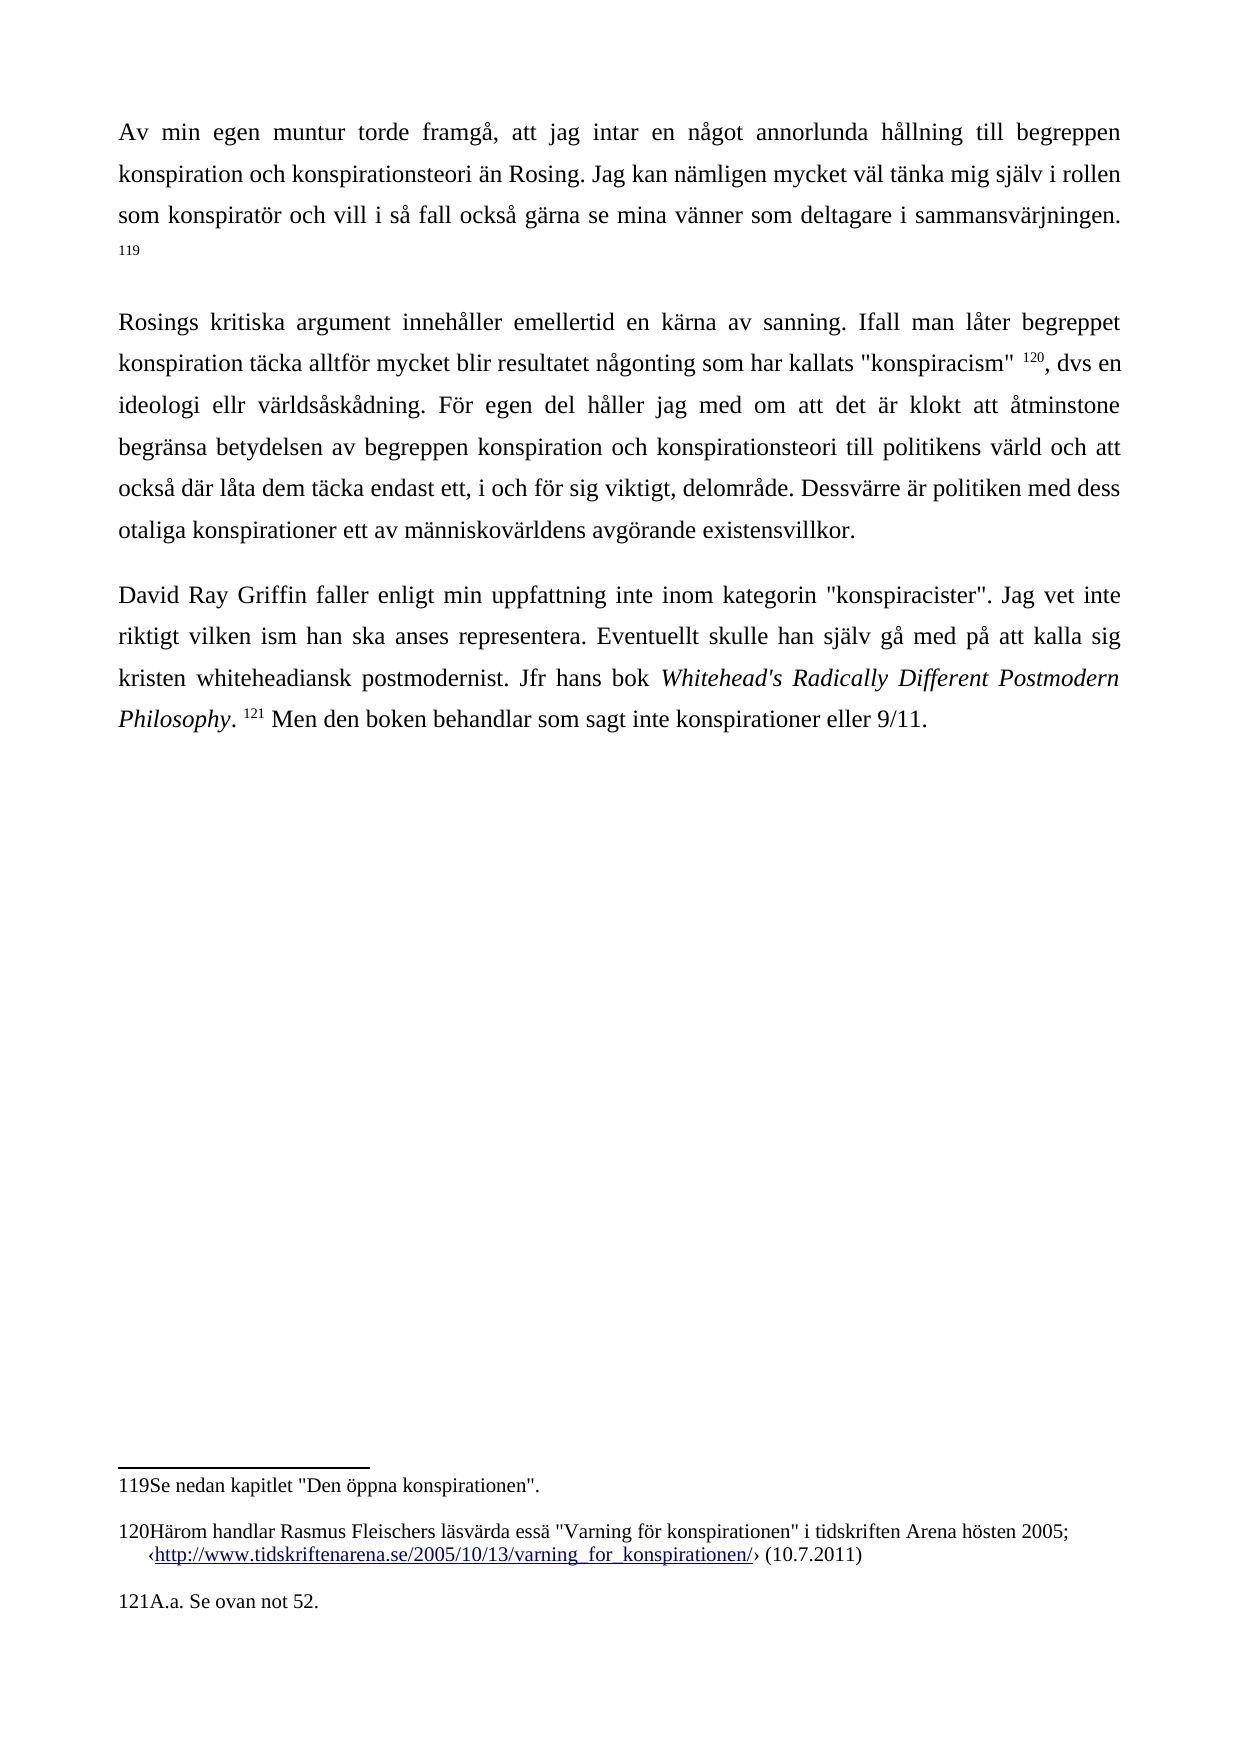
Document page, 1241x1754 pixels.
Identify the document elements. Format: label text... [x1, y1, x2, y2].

text Rosings kritiska argument innehåller emellertid en kärna av sanning. Ifall man låter begreppet konspiration täcka alltför mycket blir resultatet någonting som har kallats "konspiracism" , dvs en ideologi ellr världsåskådning. För egen del håller jag med om att det är klokt att åtminstone begränsa betydelsen av begreppen konspiration och konspirationsteori till politikens värld och att också där låta dem täcka endast ett, i och för sig viktigt, delområde. Dessvärre är politiken med dess otaliga konspirationer ett av människovärldens avgörande existensvillkor. [118, 308, 1122, 543]
text Av min egen muntur torde framgå, att jag intar en något annorlunda hållning till begreppen konspiration och konspirationsteori än Rosing. Jag kan nämligen mycket väl tänka mig själv i rollen som konspiratör och vill i så fall också gärna se mina vänner som deltagare i sammansvärjningen. [118, 118, 1122, 271]
text A.a. Se ovan not 52. [118, 1589, 1122, 1613]
text David Ray Griffin faller enligt min uppfattning inte inom kategorin "konspiracister". Jag vet inte riktigt vilken ism han ska anses representera. Eventuellt skulle han själv gå med på att kalla sig kristen whiteheadiansk postmodernist. Jfr hans bok Whitehead's Radically Different Postmodern Philosophy. Men den boken behandlar som sagt inte konspirationer eller 9/11. [118, 581, 1122, 733]
text Se nedan kapitlet "Den öppna konspirationen". [118, 1474, 1122, 1497]
text Härom handlar Rasmus Fleischers läsvärda essä "Varning för konspirationen" i tidskriften Arena hösten 2005; ‹http://www.tidskriftenarena.se/2005/10/13/varning_for_konspirationen/› (10.7.2011) [118, 1520, 1122, 1566]
